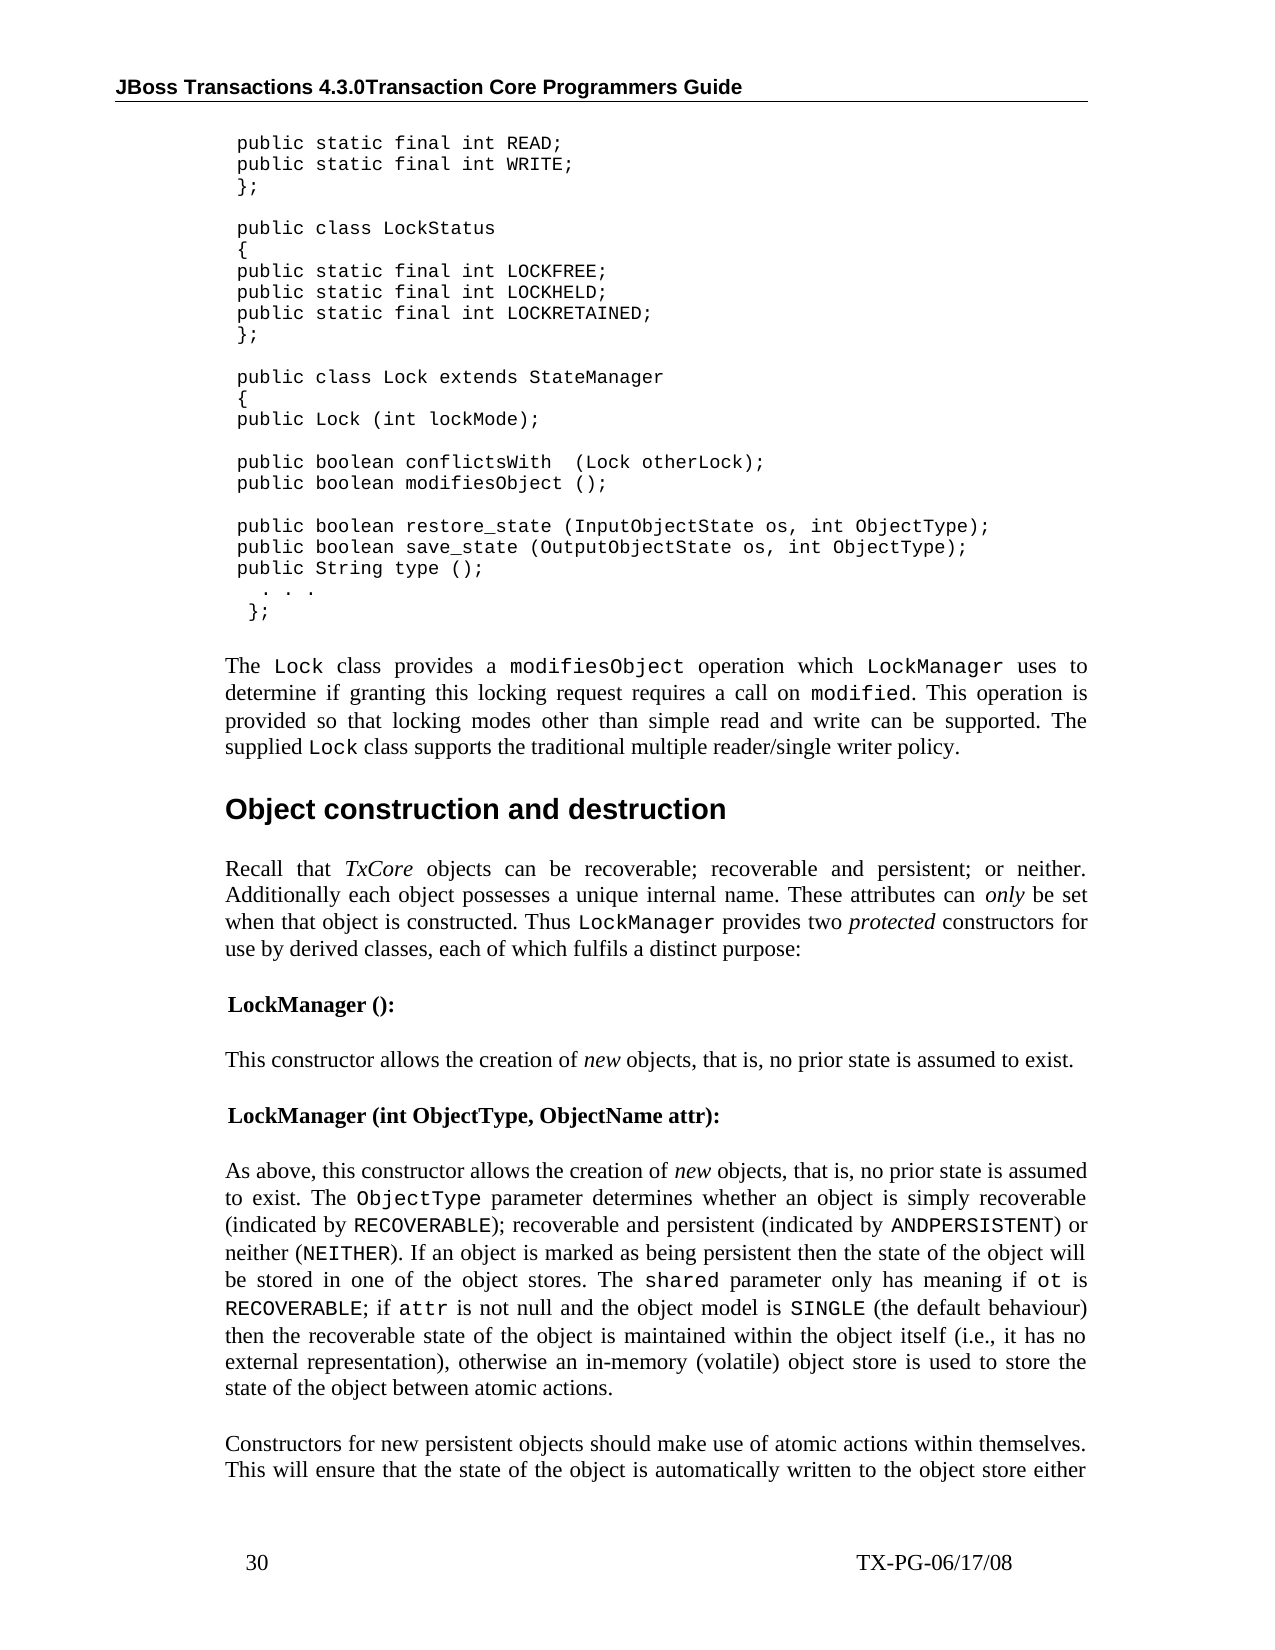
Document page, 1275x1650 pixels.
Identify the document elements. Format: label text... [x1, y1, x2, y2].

subtitle Object construction and destruction [225, 792, 1088, 826]
text public static final int READ; public static final int WRITE; }; public class LockStatus { public static final int LOCKFREE; public static final int LOCKHELD; public static final int LOCKRETAINED; }; public class Lock extends StateManager { public Lock (int lockMode); public boolean conflictsWith (Lock otherLock); public boolean modifiesObject (); public boolean restore_state (InputObjectState os, int ObjectType); public boolean save_state (OutputObjectState os, int ObjectType); public String type (); . . . }; [237, 134, 1088, 623]
text LockManager (int ObjectType, ObjectName attr): [228, 1102, 1088, 1128]
text Recall that TxCore objects can be recoverable; recoverable and persistent; or neither. Additionally each object possesses a unique internal name. These attributes can only be set when that object is constructed. Thus LockManager provides two protected constructors for use by derived classes, each of which fulfils a distinct purpose: [225, 855, 1088, 962]
text LockManager (): [228, 991, 1088, 1017]
text Constructors for new persistent objects should make use of atomic actions within themselves. This will ensure that the state of the object is automatically written to the object store either [225, 1430, 1088, 1483]
text The Lock class provides a modifiesObject operation which LockManager uses to determine if granting this locking request requires a call on modified. This operation is provided so that locking modes other than simple read and write can be supported. The supplied Lock class supports the traditional multiple reader/single writer policy. [225, 652, 1088, 761]
text As above, this constructor allows the creation of new objects, that is, no prior state is assumed to exist. The ObjectType parameter determines whether an object is simply recoverable (indicated by RECOVERABLE); recoverable and persistent (indicated by ANDPERSISTENT) or neither (NEITHER). If an object is marked as being persistent then the state of the object will be stored in one of the object stores. The shared parameter only has meaning if ot is RECOVERABLE; if attr is not null and the object model is SINGLE (the default behaviour) then the recoverable state of the object is maintained within the object itself (i.e., it has no external representation), otherwise an in-memory (volatile) object store is used to store the state of the object between atomic actions. [225, 1157, 1088, 1401]
text This constructor allows the creation of new objects, that is, no prior state is assumed to exist. [225, 1046, 1088, 1073]
